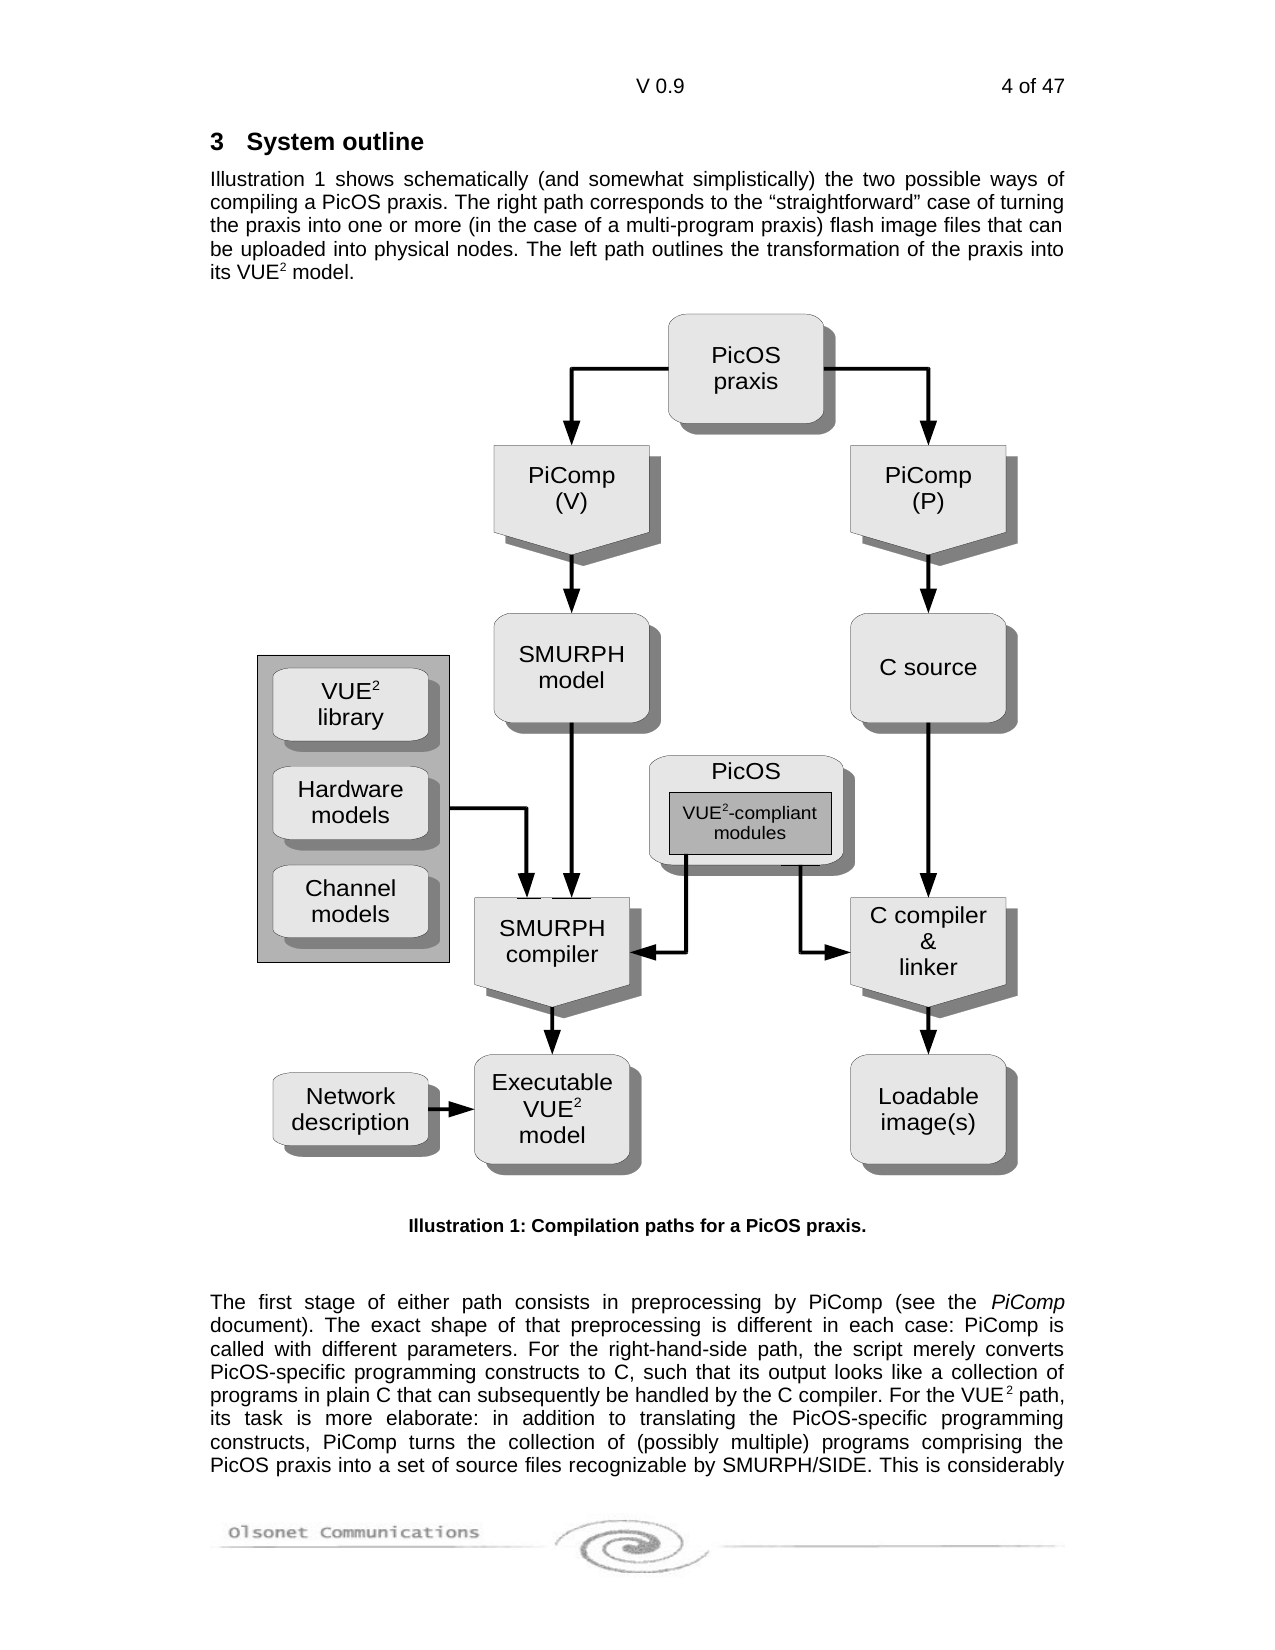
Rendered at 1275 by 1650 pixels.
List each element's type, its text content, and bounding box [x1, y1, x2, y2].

text Illustration 1: Compilation paths for a PicOS praxis. [210, 1216, 1065, 1237]
subtitle System outline [210, 128, 1065, 156]
picture [210, 1504, 1065, 1596]
text The first stage of either path consists in preprocessing by PiComp (see the PiComp document). The exact shape of that preprocessing is different in each case: PiComp is called with different parameters. For the right-hand-side path, the script merely converts PicOS-specific programming constructs to C, such that its output looks like a collection of programs in plain C that can subsequently be handled by the C compiler. For the VUE2 path, its task is more elaborate: in addition to translating the PicOS-specific programming constructs, PiComp turns the collection of (possibly multiple) programs comprising the PicOS praxis into a set of source files recognizable by SMURPH/SIDE. This is considerably [210, 1291, 1065, 1477]
text Illustration 1 shows schematically (and somewhat simplistically) the two possible ways of compiling a PicOS praxis. The right path corresponds to the “straightforward” case of turning the praxis into one or more (in the case of a multi-program praxis) flash image files that can be uploaded into physical nodes. The left path outlines the transformation of the praxis into its VUE2 model. [210, 167, 1065, 283]
